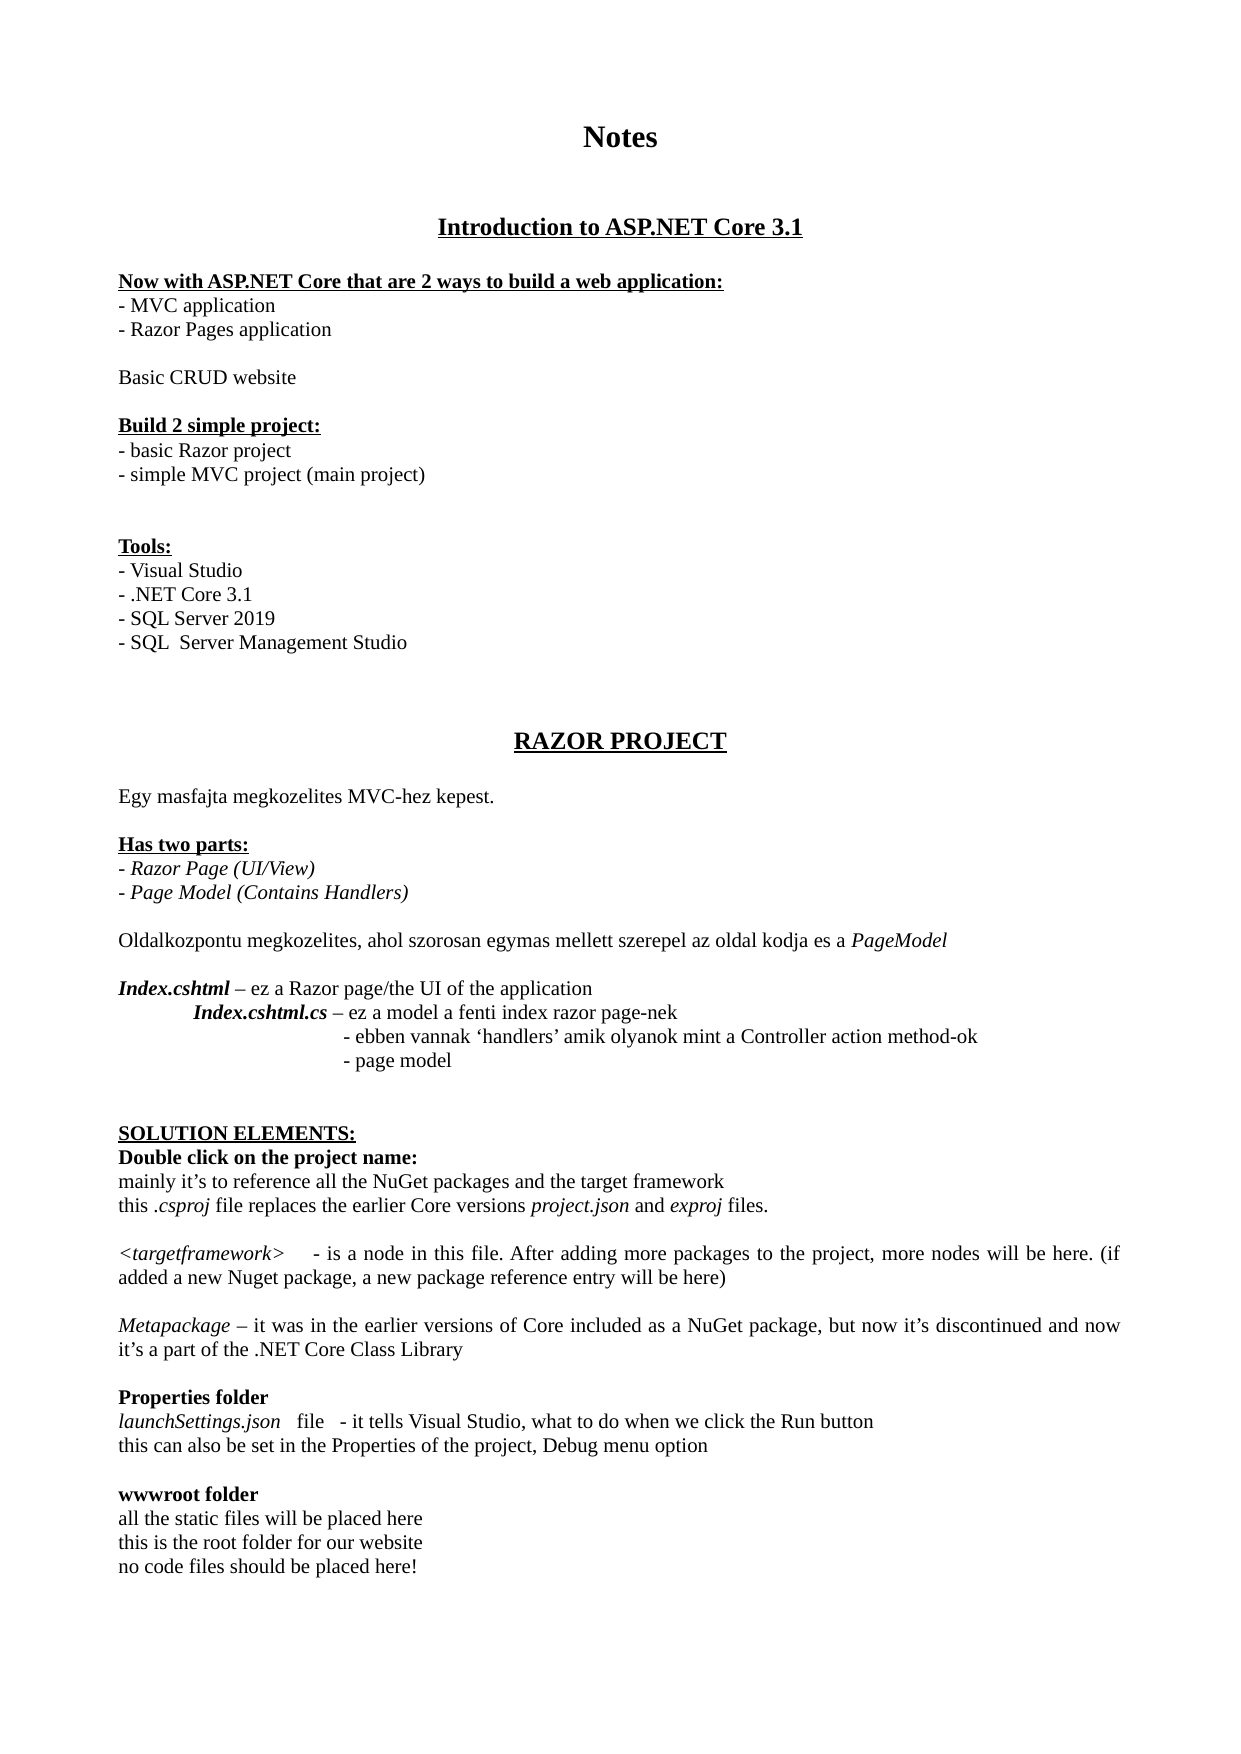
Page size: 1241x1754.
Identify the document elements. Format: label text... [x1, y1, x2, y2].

text SOLUTION ELEMENTS: [118, 1121, 1122, 1145]
text Double click on the project name: [118, 1145, 1122, 1169]
text Now with ASP.NET Core that are 2 ways to build a web application: [118, 269, 1122, 293]
text Tools: [118, 534, 1122, 558]
text Egy masfajta megkozelites MVC-hez kepest. [118, 784, 1122, 808]
text no code files should be placed here! [118, 1554, 1122, 1578]
text Introduction to ASP.NET Core 3.1 [118, 212, 1122, 240]
text this is the root folder for our website [118, 1530, 1122, 1554]
text - Page Model (Contains Handlers) [118, 880, 1122, 904]
text Basic CRUD website [118, 365, 1122, 389]
text Index.cshtml – ez a Razor page/the UI of the application [118, 976, 1122, 1000]
text Has two parts: [118, 832, 1122, 856]
text all the static files will be placed here [118, 1506, 1122, 1530]
text - Visual Studio [118, 558, 1122, 582]
text Metapackage – it was in the earlier versions of Core included as a NuGet package, but now it’s discontinued and now it’s a part of the .NET Core Class Library [118, 1313, 1122, 1361]
text - page model [118, 1048, 1122, 1072]
text RAZOR PROJECT [118, 726, 1122, 755]
text mainly it’s to reference all the NuGet packages and the target framework [118, 1169, 1122, 1193]
text - Razor Page (UI/View) [118, 856, 1122, 880]
text Build 2 simple project: [118, 413, 1122, 437]
text this .csproj file replaces the earlier Core versions project.json and exproj files. [118, 1193, 1122, 1217]
text - MVC application [118, 293, 1122, 317]
text - SQL Server 2019 [118, 606, 1122, 630]
text this can also be set in the Properties of the project, Debug menu option [118, 1433, 1122, 1457]
text Notes [118, 118, 1122, 154]
text - Razor Pages application [118, 317, 1122, 341]
text Oldalkozpontu megkozelites, ahol szorosan egymas mellett szerepel az oldal kodja es a PageModel [118, 928, 1122, 952]
text - ebben vannak ‘handlers’ amik olyanok mint a Controller action method-ok [118, 1024, 1122, 1048]
text - simple MVC project (main project) [118, 462, 1122, 486]
text - .NET Core 3.1 [118, 582, 1122, 606]
text launchSettings.json file - it tells Visual Studio, what to do when we click the Run button [118, 1409, 1122, 1433]
text - basic Razor project [118, 437, 1122, 462]
text Index.cshtml.cs – ez a model a fenti index razor page-nek [118, 1000, 1122, 1024]
text Properties folder [118, 1385, 1122, 1409]
text wwwroot folder [118, 1482, 1122, 1506]
text <targetframework> - is a node in this file. After adding more packages to the project, more nodes will be here. (if added a new Nuget package, a new package reference entry will be here) [118, 1241, 1122, 1289]
text - SQL Server Management Studio [118, 630, 1122, 654]
